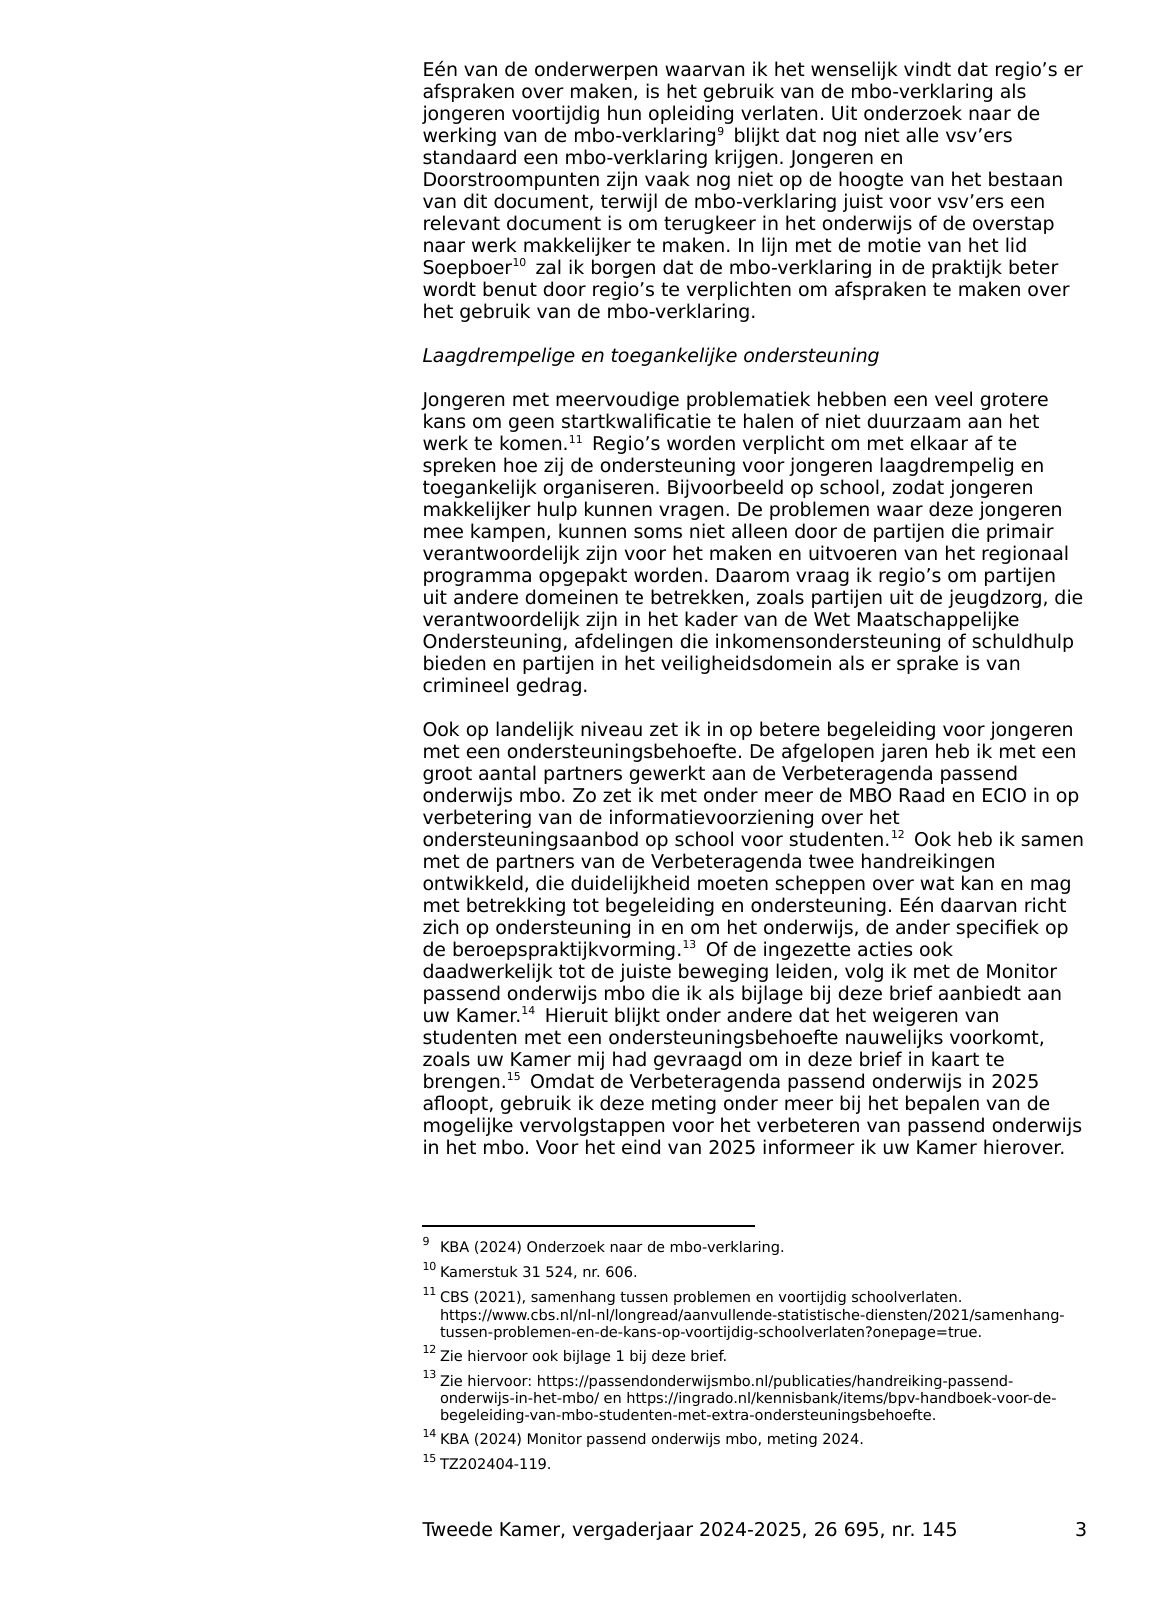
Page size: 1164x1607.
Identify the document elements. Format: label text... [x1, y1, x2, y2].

text CBS (2021), samenhang tussen problemen en voortijdig schoolverlaten. https://www.cbs.nl/nl-nl/longread/aanvullende-statistische-diensten/2021/samenhang-tussen-problemen-en-de-kans-op-voortijdig-schoolverlaten?onepage=true. [422, 1285, 1087, 1341]
text Jongeren met meervoudige problematiek hebben een veel grotere kans om geen startkwalificatie te halen of niet duurzaam aan het werk te komen. Regio’s worden verplicht om met elkaar af te spreken hoe zij de ondersteuning voor jongeren laagdrempelig en toegankelijk organiseren. Bijvoorbeeld op school, zodat jongeren makkelijker hulp kunnen vragen. De problemen waar deze jongeren mee kampen, kunnen soms niet alleen door de partijen die primair verantwoordelijk zijn voor het maken en uitvoeren van het regionaal programma opgepakt worden. Daarom vraag ik regio’s om partijen uit andere domeinen te betrekken, zoals partijen uit de jeugdzorg, die verantwoordelijk zijn in het kader van de Wet Maatschappelijke Ondersteuning, afdelingen die inkomensondersteuning of schuldhulp bieden en partijen in het veiligheidsdomein als er sprake is van crimineel gedrag. [422, 389, 1087, 697]
text Ook op landelijk niveau zet ik in op betere begeleiding voor jongeren met een ondersteuningsbehoefte. De afgelopen jaren heb ik met een groot aantal partners gewerkt aan de Verbeteragenda passend onderwijs mbo. Zo zet ik met onder meer de MBO Raad en ECIO in op verbetering van de informatievoorziening over het ondersteuningsaanbod op school voor studenten. Ook heb ik samen met de partners van de Verbeteragenda twee handreikingen ontwikkeld, die duidelijkheid moeten scheppen over wat kan en mag met betrekking tot begeleiding en ondersteuning. Eén daarvan richt zich op ondersteuning in en om het onderwijs, de ander specifiek op de beroepspraktijkvorming. Of de ingezette acties ook daadwerkelijk tot de juiste beweging leiden, volg ik met de Monitor passend onderwijs mbo die ik als bijlage bij deze brief aanbiedt aan uw Kamer. Hieruit blijkt onder andere dat het weigeren van studenten met een ondersteuningsbehoefte nauwelijks voorkomt, zoals uw Kamer mij had gevraagd om in deze brief in kaart te brengen. Omdat de Verbeteragenda passend onderwijs in 2025 afloopt, gebruik ik deze meting onder meer bij het bepalen van de mogelijke vervolgstappen voor het verbeteren van passend onderwijs in het mbo. Voor het eind van 2025 informeer ik uw Kamer hierover. [422, 719, 1087, 1159]
text KBA (2024) Onderzoek naar de mbo-verklaring. [422, 1235, 1087, 1257]
subtitle Laagdrempelige en toegankelijke ondersteuning [422, 345, 1087, 367]
text Zie hiervoor: https://passendonderwijsmbo.nl/publicaties/handreiking-passend-onderwijs-in-het-mbo/ en https://ingrado.nl/kennisbank/items/bpv-handboek-voor-de-begeleiding-van-mbo-studenten-met-extra-ondersteuningsbehoefte. [422, 1368, 1087, 1424]
text Zie hiervoor ook bijlage 1 bij deze brief. [422, 1343, 1087, 1366]
text Eén van de onderwerpen waarvan ik het wenselijk vindt dat regio’s er afspraken over maken, is het gebruik van de mbo-verklaring als jongeren voortijdig hun opleiding verlaten. Uit onderzoek naar de werking van de mbo-verklaring blijkt dat nog niet alle vsv’ers standaard een mbo-verklaring krijgen. Jongeren en Doorstroompunten zijn vaak nog niet op de hoogte van het bestaan van dit document, terwijl de mbo-verklaring juist voor vsv’ers een relevant document is om terugkeer in het onderwijs of de overstap naar werk makkelijker te maken. In lijn met de motie van het lid Soepboer zal ik borgen dat de mbo-verklaring in de praktijk beter wordt benut door regio’s te verplichten om afspraken te maken over het gebruik van de mbo-verklaring. [422, 59, 1087, 323]
text KBA (2024) Monitor passend onderwijs mbo, meting 2024. [422, 1427, 1087, 1449]
text Kamerstuk 31 524, nr. 606. [422, 1260, 1087, 1282]
text TZ202404-119. [422, 1452, 1087, 1474]
